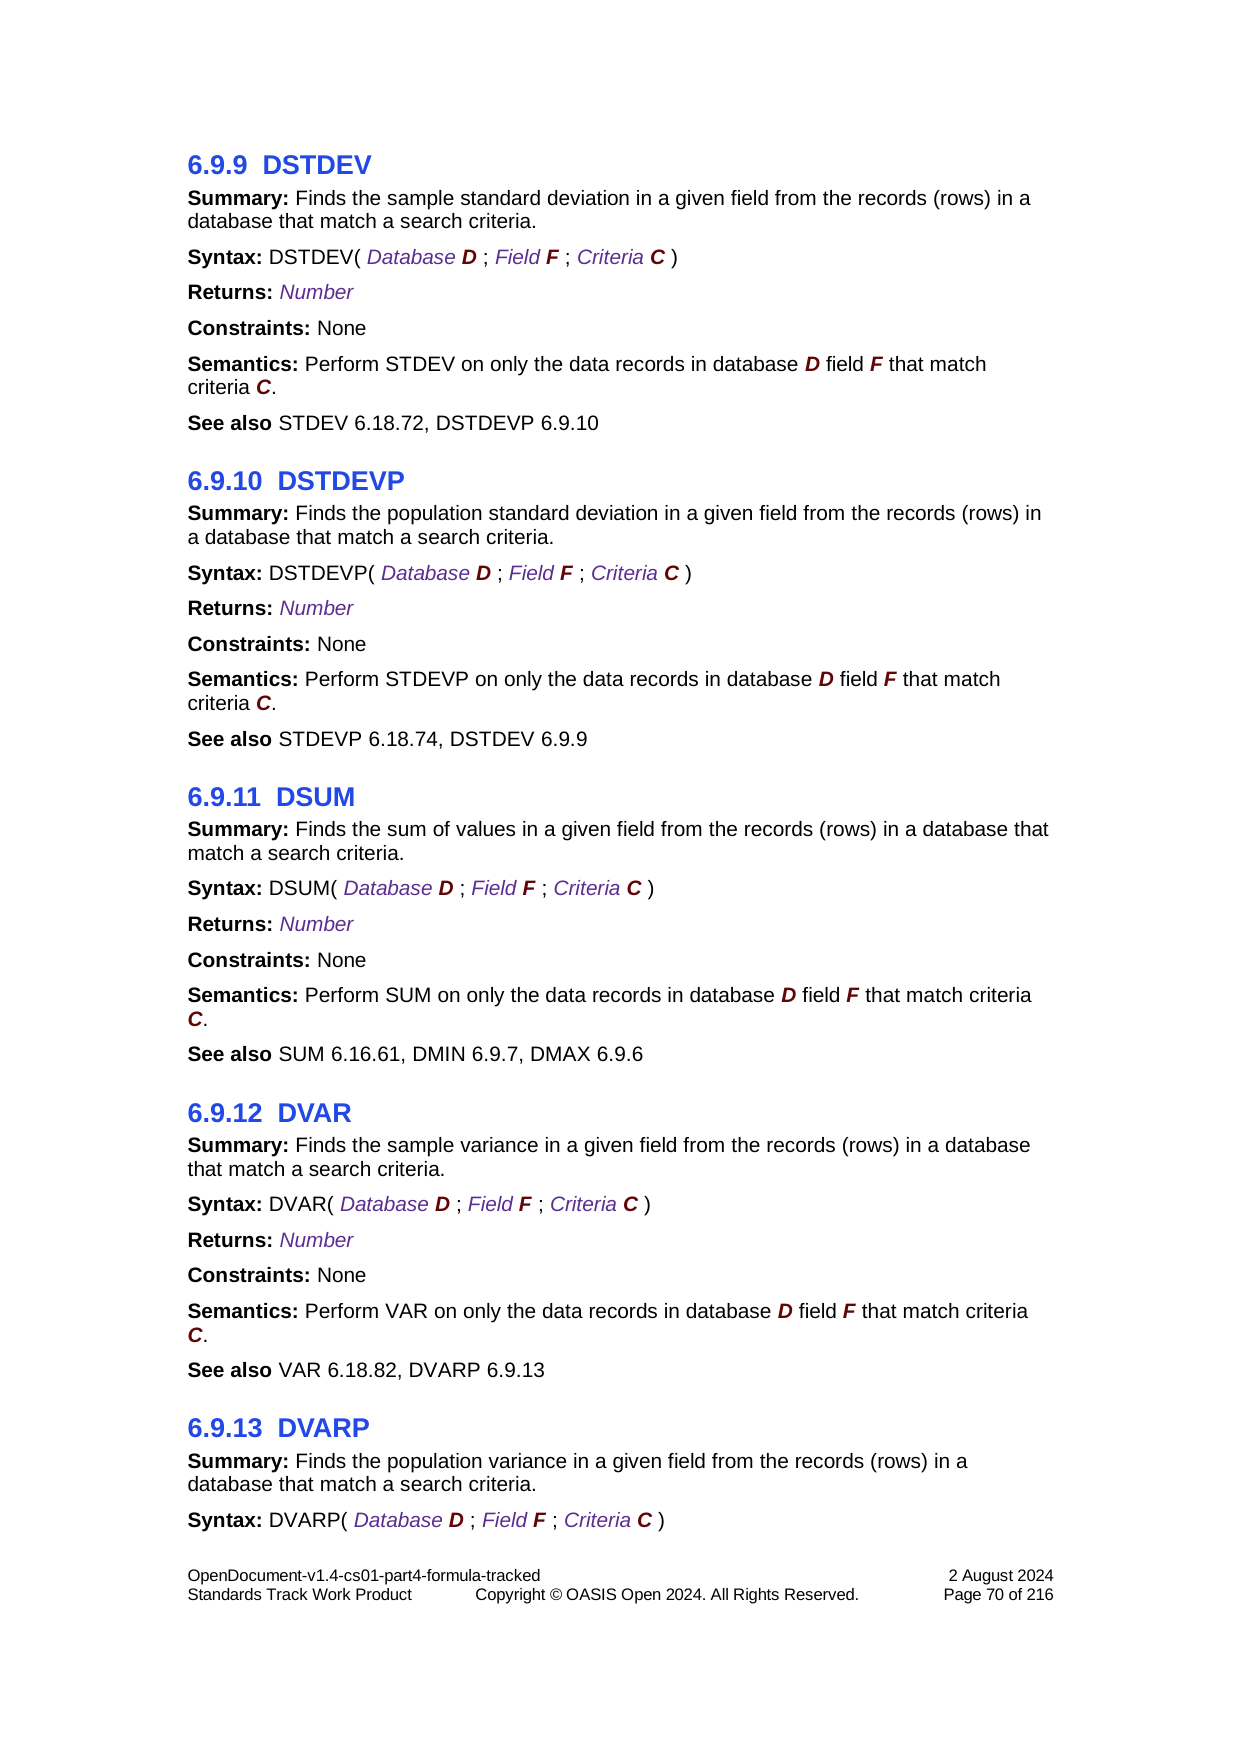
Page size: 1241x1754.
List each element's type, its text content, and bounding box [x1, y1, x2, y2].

text Constraints: None [187, 948, 1053, 972]
text Semantics: Perform STDEVP on only the data records in database D field F that match criteria C. [187, 668, 1053, 715]
text Summary: Finds the population standard deviation in a given field from the records (rows) in a database that match a search criteria. [187, 502, 1053, 549]
text Semantics: Perform VAR on only the data records in database D field F that match criteria C. [187, 1299, 1053, 1347]
text Returns: Number [187, 912, 1053, 936]
text Returns: Number [187, 597, 1053, 620]
text See also STDEVP 6.18.74, DSTDEV 6.9.9 [187, 727, 1053, 751]
text Returns: Number [187, 1228, 1053, 1252]
text Semantics: Perform SUM on only the data records in database D field F that match criteria C. [187, 984, 1053, 1031]
text Syntax: DSTDEV( Database D ; Field F ; Criteria C ) [187, 245, 1053, 269]
text Constraints: None [187, 1264, 1053, 1287]
text See also SUM 6.16.61, DMIN 6.9.7, DMAX 6.9.6 [187, 1043, 1053, 1066]
subtitle DVAR [187, 1097, 1053, 1127]
subtitle DVARP [187, 1413, 1053, 1443]
text See also STDEV 6.18.72, DSTDEVP 6.9.10 [187, 411, 1053, 435]
text Summary: Finds the population variance in a given field from the records (rows) in a database that match a search criteria. [187, 1449, 1053, 1496]
text Syntax: DSUM( Database D ; Field F ; Criteria C ) [187, 877, 1053, 900]
text Semantics: Perform STDEV on only the data records in database D field F that match criteria C. [187, 352, 1053, 399]
text Returns: Number [187, 281, 1053, 304]
text Syntax: DSTDEVP( Database D ; Field F ; Criteria C ) [187, 561, 1053, 584]
text Summary: Finds the sample variance in a given field from the records (rows) in a database that match a search criteria. [187, 1133, 1053, 1181]
text Syntax: DVARP( Database D ; Field F ; Criteria C ) [187, 1508, 1053, 1532]
text Syntax: DVAR( Database D ; Field F ; Criteria C ) [187, 1193, 1053, 1216]
text Summary: Finds the sum of values in a given field from the records (rows) in a database that match a search criteria. [187, 818, 1053, 865]
subtitle DSUM [187, 782, 1053, 812]
text Constraints: None [187, 632, 1053, 656]
text Summary: Finds the sample standard deviation in a given field from the records (rows) in a database that match a search criteria. [187, 186, 1053, 233]
text See also VAR 6.18.82, DVARP 6.9.13 [187, 1359, 1053, 1382]
text Constraints: None [187, 316, 1053, 340]
subtitle DSTDEV [187, 150, 1053, 180]
subtitle DSTDEVP [187, 466, 1053, 496]
